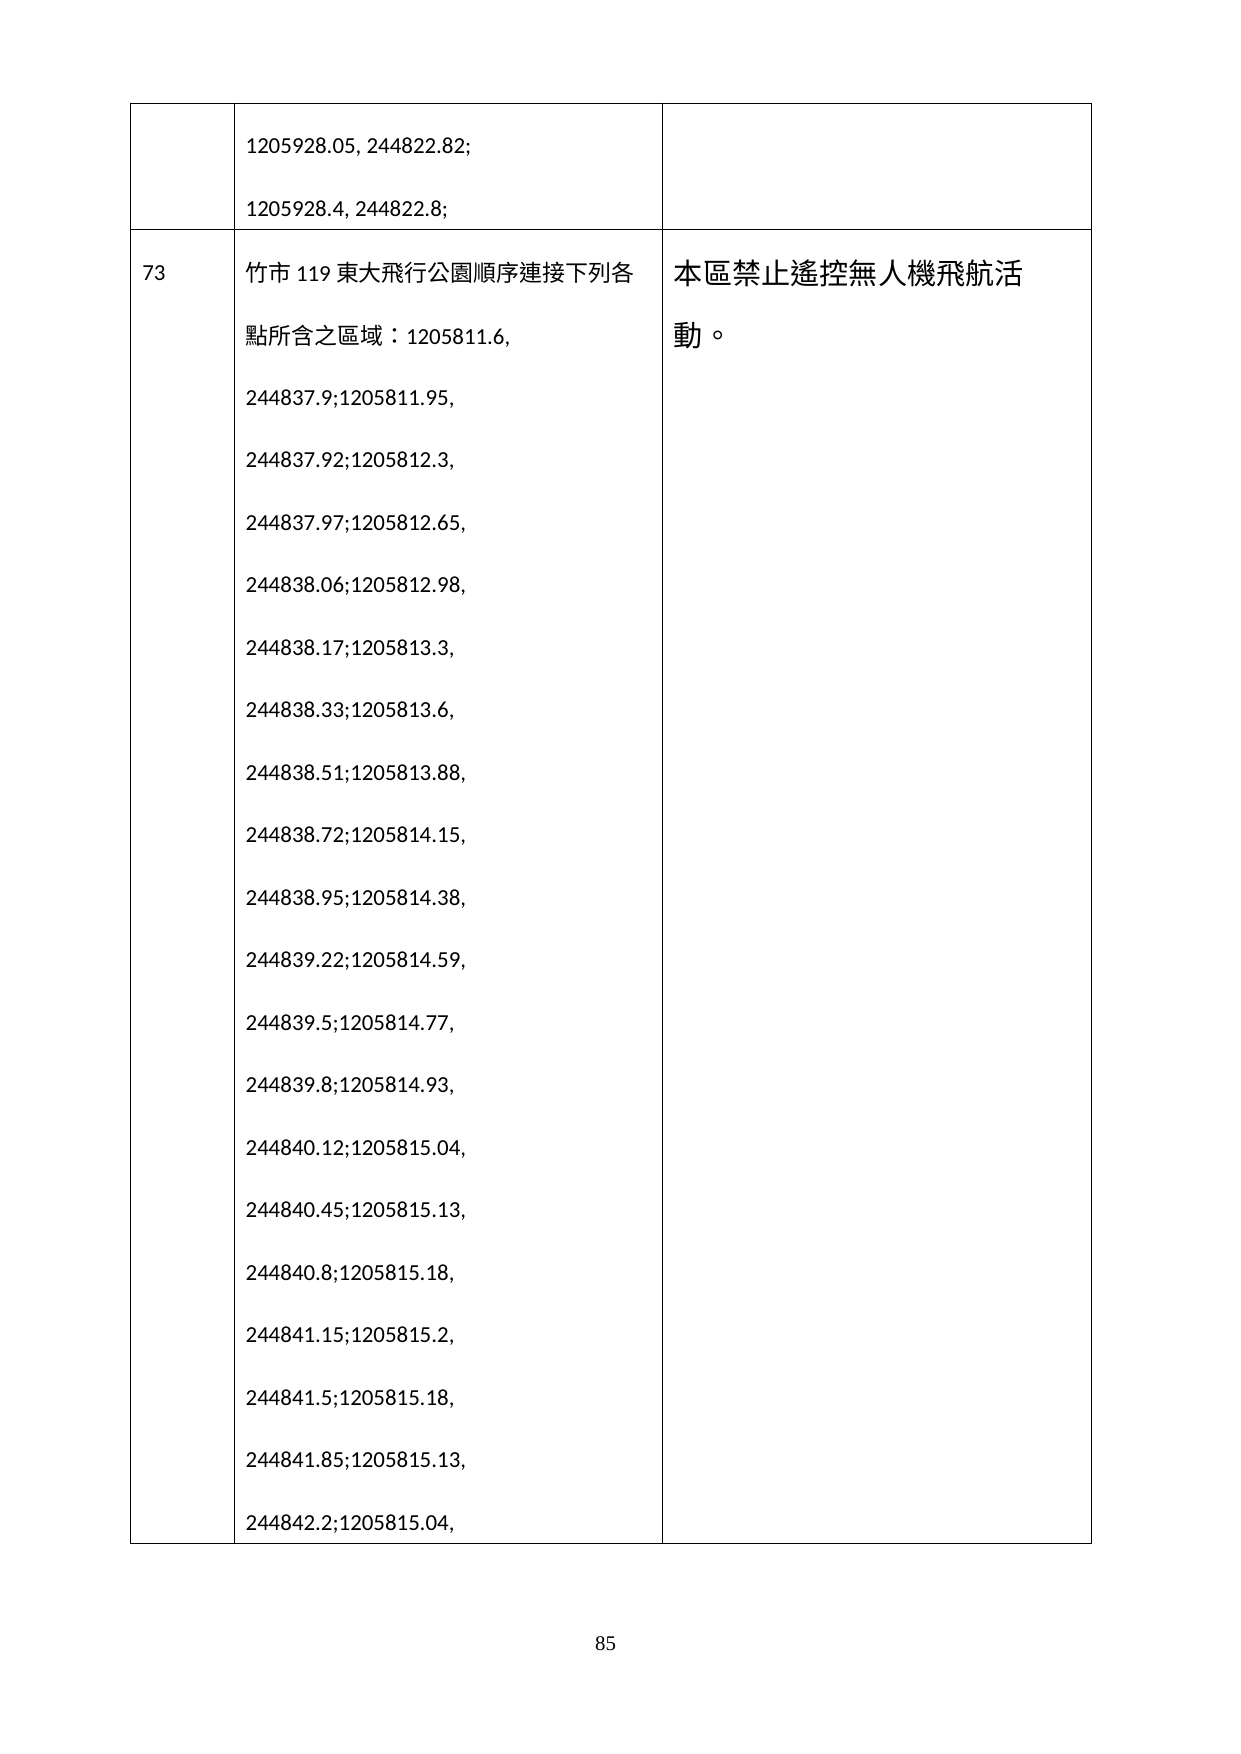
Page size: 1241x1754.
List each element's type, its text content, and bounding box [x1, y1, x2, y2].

table_cell 1205928.05, 244822.82; 1205928.4, 244822.8; [235, 104, 662, 229]
table_cell 本區禁止遙控無人機飛航活動。 [663, 230, 1091, 1542]
table_cell 竹市119 東大飛行公園順序連接下列各點所含之區域：1205811.6, 244837.9;1205811.95, 244837.92;1205812.3, 244837.97;1205812.65, 244838.06;1205812.98, 244838.17;1205813.3, 244838.33;1205813.6, 244838.51;1205813.88, 244838.72;1205814.15, 244838.95;1205814.38, 244839.22;1205814.59, 244839.5;1205814.77, 244839.8;1205814.93, 244840.12;1205815.04, 244840.45;1205815.13, 244840.8;1205815.18, 244841.15;1205815.2, 244841.5;1205815.18, 244841.85;1205815.13, 244842.2;1205815.04, [235, 230, 662, 1542]
table_cell 73 [131, 230, 234, 1542]
table_cell [131, 104, 234, 229]
table_cell [663, 104, 1091, 229]
